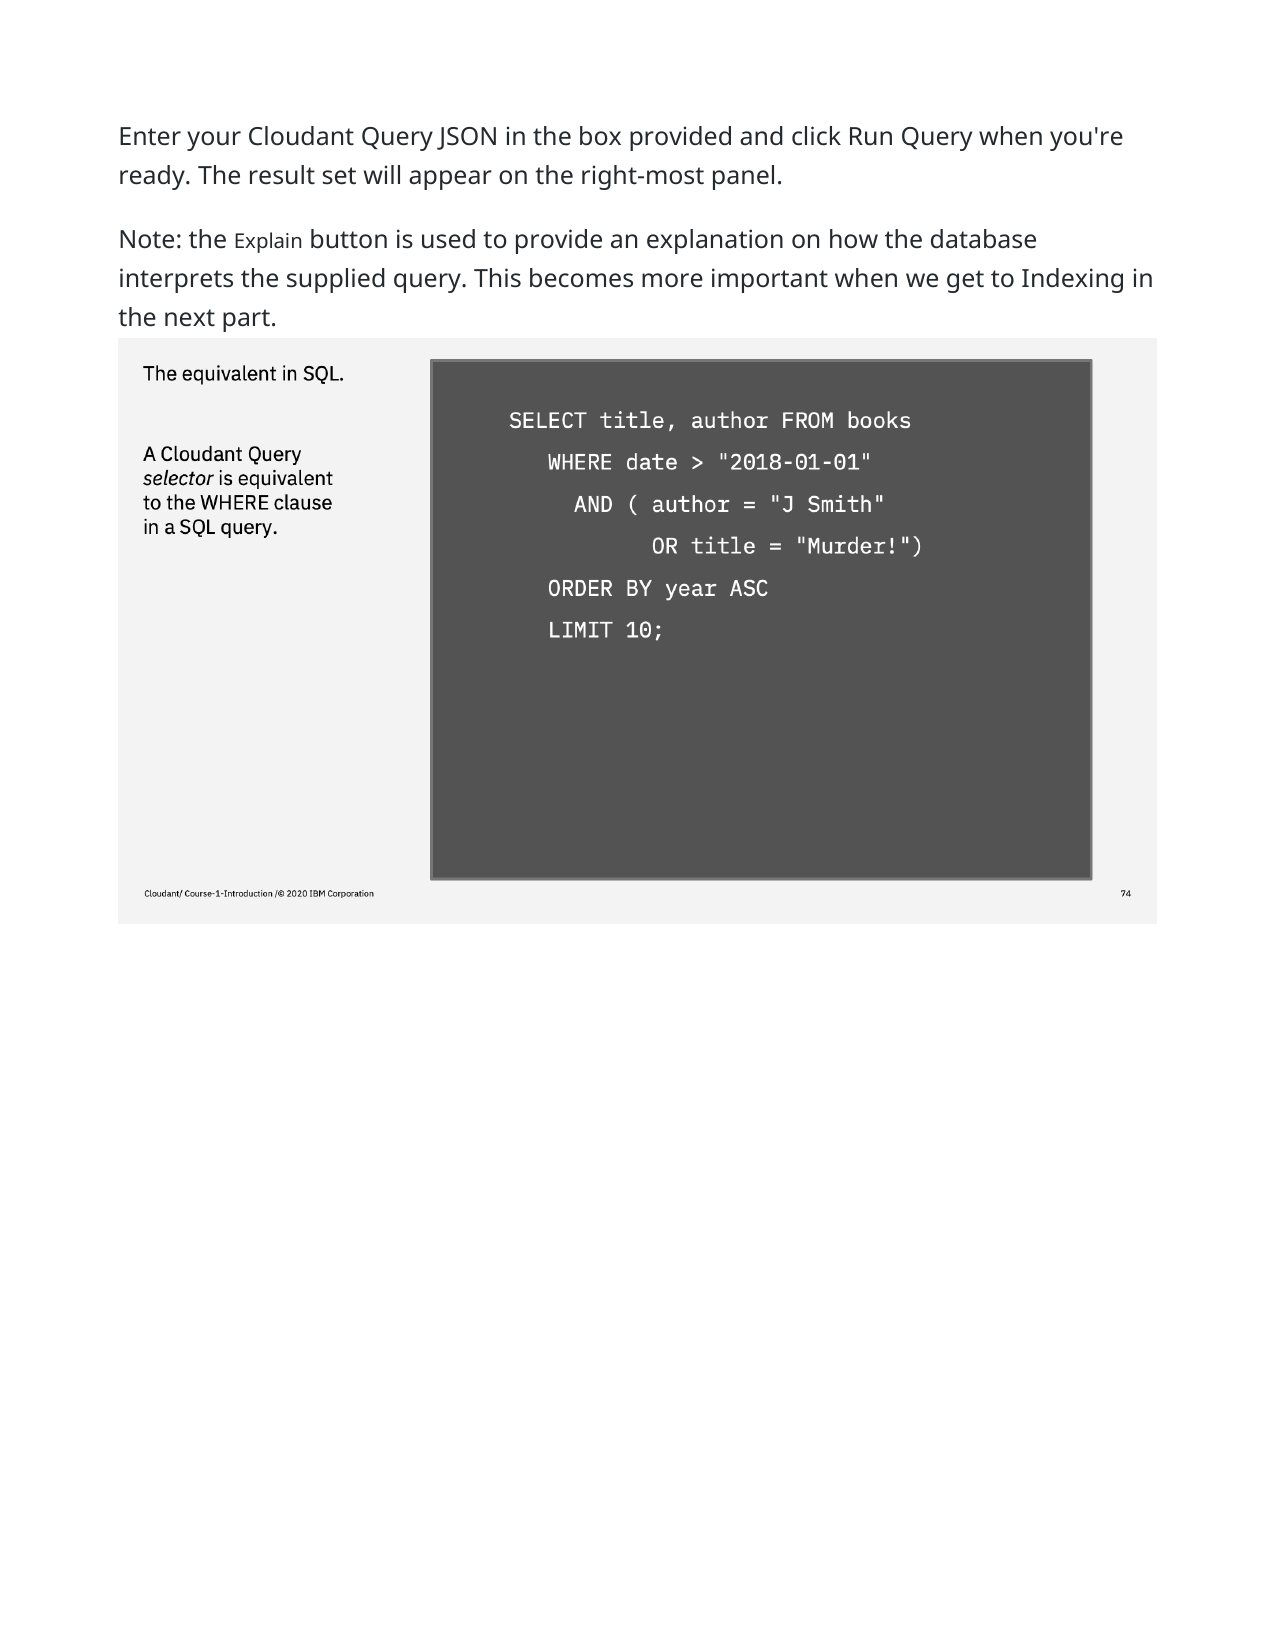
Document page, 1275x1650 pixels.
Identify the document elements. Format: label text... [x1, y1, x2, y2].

text Note: the Explain button is used to provide an explanation on how the database interprets the supplied query. This becomes more important when we get to Indexing in the next part. [118, 221, 1157, 334]
text Enter your Cloudant Query JSON in the box provided and click Run Query when you're ready. The result set will appear on the right-most panel. [118, 118, 1157, 191]
picture [118, 338, 1157, 924]
